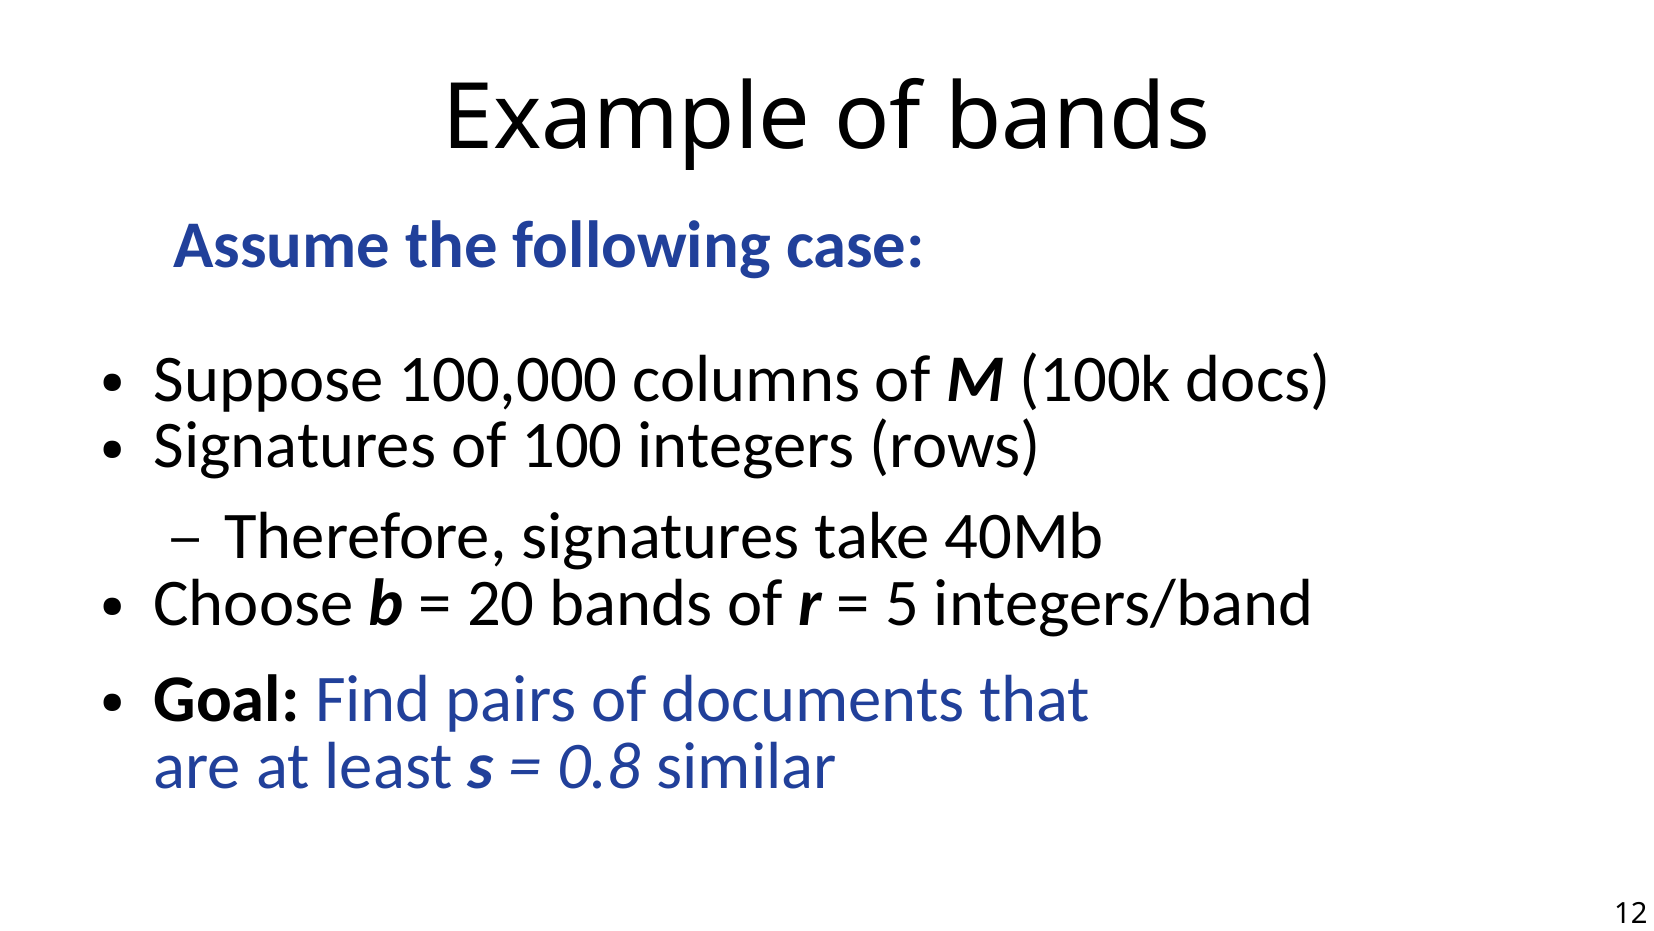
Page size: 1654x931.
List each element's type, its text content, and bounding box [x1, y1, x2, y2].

title Example of bands [82, 1, 1571, 217]
list Assume the following case: Suppose 100,000 columns of M (100k docs) Signatures of 100 integers (rows) Therefore, signatures take 40Mb Choose b = 20 bands of r = 5 integers/band Goal: Find pairs of documents that are at least s = 0.8 similar [82, 217, 1571, 854]
